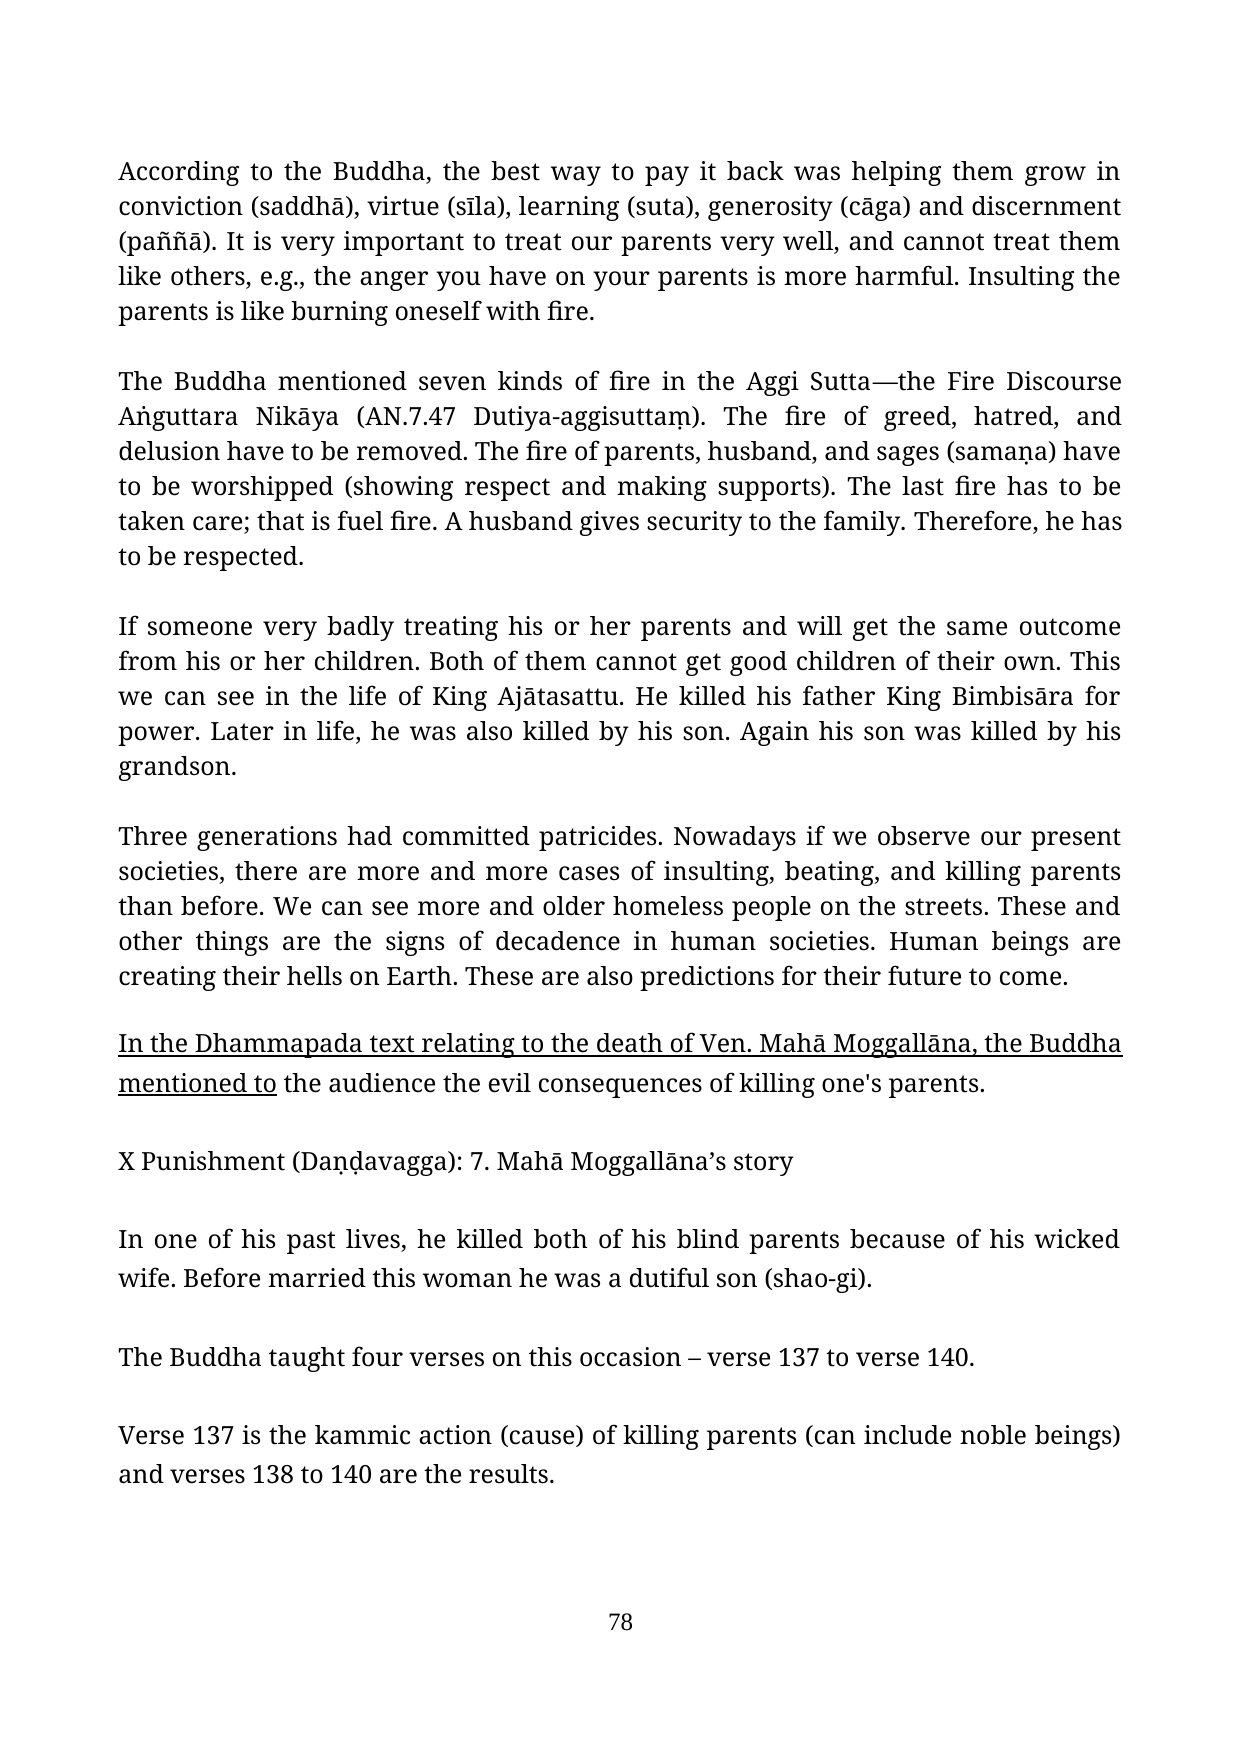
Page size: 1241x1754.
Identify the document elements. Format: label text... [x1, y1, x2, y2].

text In one of his past lives, he killed both of his blind parents because of his wicked wife. Before married this woman he was a dutiful son (shao-gi). [118, 1183, 1122, 1295]
text In the Dhammapada text relating to the death of Ven. Mahā Moggallāna, the Buddha [118, 1026, 1122, 1055]
text mentioned to the audience the evil consequences of killing one's parents. [118, 1057, 1122, 1099]
text The Buddha taught four verses on this occasion – verse 137 to verse 140. [118, 1339, 1122, 1373]
text Verse 137 is the kammic action (cause) of killing parents (can include noble beings) and verses 138 to 140 are the results. [118, 1418, 1122, 1491]
text X Punishment (Daṇḍavagga): 7. Mahā Moggallāna’s story [118, 1144, 1122, 1178]
text According to the Buddha, the best way to pay it back was helping them grow in conviction (saddhā), virtue (sīla), learning (suta), generosity (cāga) and discernment (paññā). It is very important to treat our parents very well, and cannot treat them like others, e.g., the anger you have on your parents is more harmful. Insulting the parents is like burning oneself with fire. The Buddha mentioned seven kinds of fire in the Aggi Sutta—the Fire Discourse Aṅguttara Nikāya (AN.7.47 Dutiya-aggisuttaṃ). The fire of greed, hatred, and delusion have to be removed. The fire of parents, husband, and sages (samaṇa) have to be worshipped (showing respect and making supports). The last fire has to be taken care; that is fuel fire. A husband gives security to the family. Therefore, he has to be respected. If someone very badly treating his or her parents and will get the same outcome from his or her children. Both of them cannot get good children of their own. This we can see in the life of King Ajātasattu. He killed his father King Bimbisāra for power. Later in life, he was also killed by his son. Again his son was killed by his grandson. Three generations had committed patricides. Nowadays if we observe our present societies, there are more and more cases of insulting, beating, and killing parents than before. We can see more and older homeless people on the streets. These and other things are the signs of decadence in human societies. Human beings are creating their hells on Earth. These are also predictions for their future to come. [118, 118, 1122, 993]
